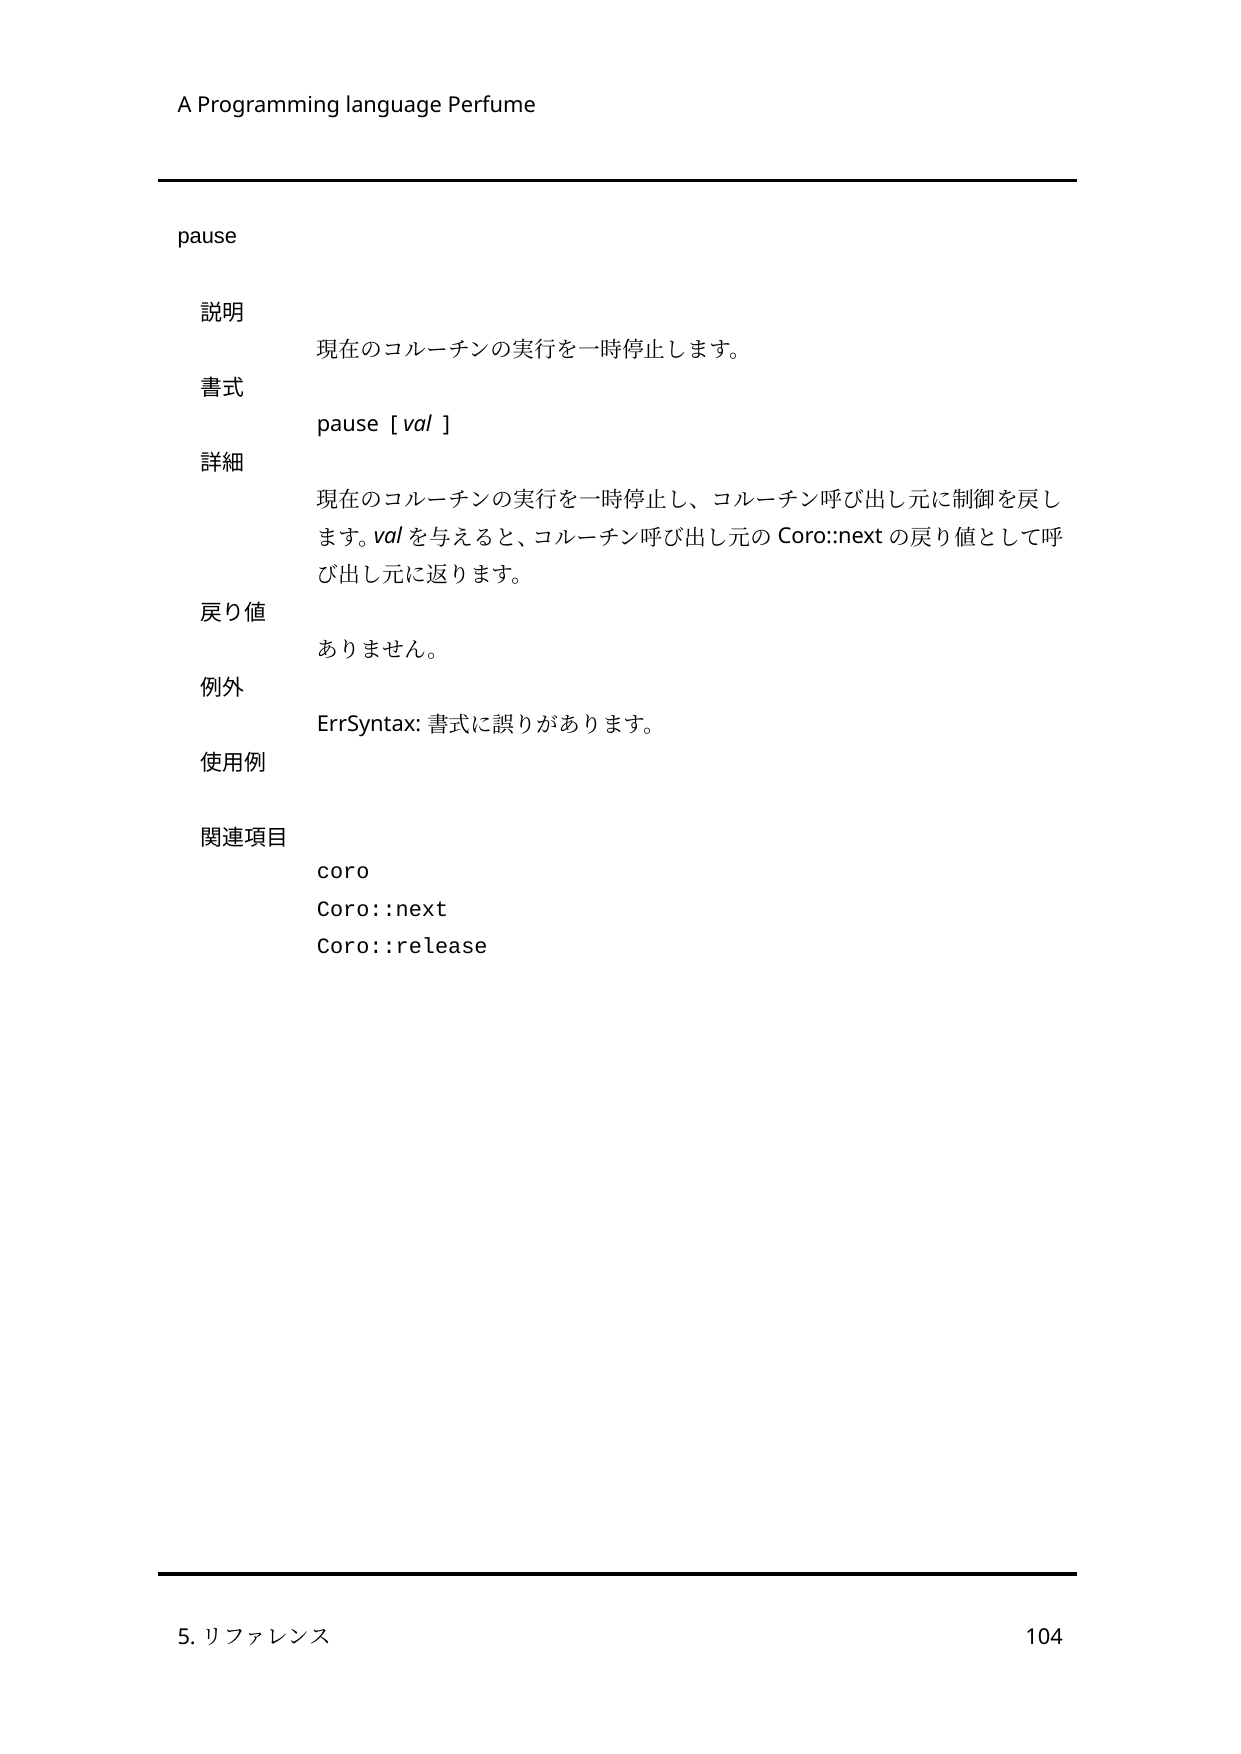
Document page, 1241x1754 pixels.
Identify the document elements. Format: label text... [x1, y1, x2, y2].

table_cell 戻り値 [200, 592, 317, 667]
table_cell 書式 [200, 367, 317, 442]
table_cell 詳細 [200, 442, 317, 592]
subtitle pause [177, 217, 1063, 254]
table_cell [317, 742, 1063, 817]
table_cell 使用例 [200, 742, 317, 817]
table_cell coro Coro::next Coro::release [317, 817, 1063, 967]
table_cell 関連項目 [200, 817, 317, 967]
table_header 説明 [200, 292, 317, 367]
table_header 現在のコルーチンの実行を一時停止します。 [317, 292, 1063, 367]
table_cell pause [ val ] [317, 367, 1063, 442]
table_cell 現在のコルーチンの実行を一時停止し、コルーチン呼び出し元に制御を戻します。val を与えると、コルーチン呼び出し元の Coro::next の戻り値として呼び出し元に返ります。 [317, 442, 1063, 592]
table_cell ErrSyntax: 書式に誤りがあります。 [317, 667, 1063, 742]
table_cell 例外 [200, 667, 317, 742]
table_cell ありません。 [317, 592, 1063, 667]
